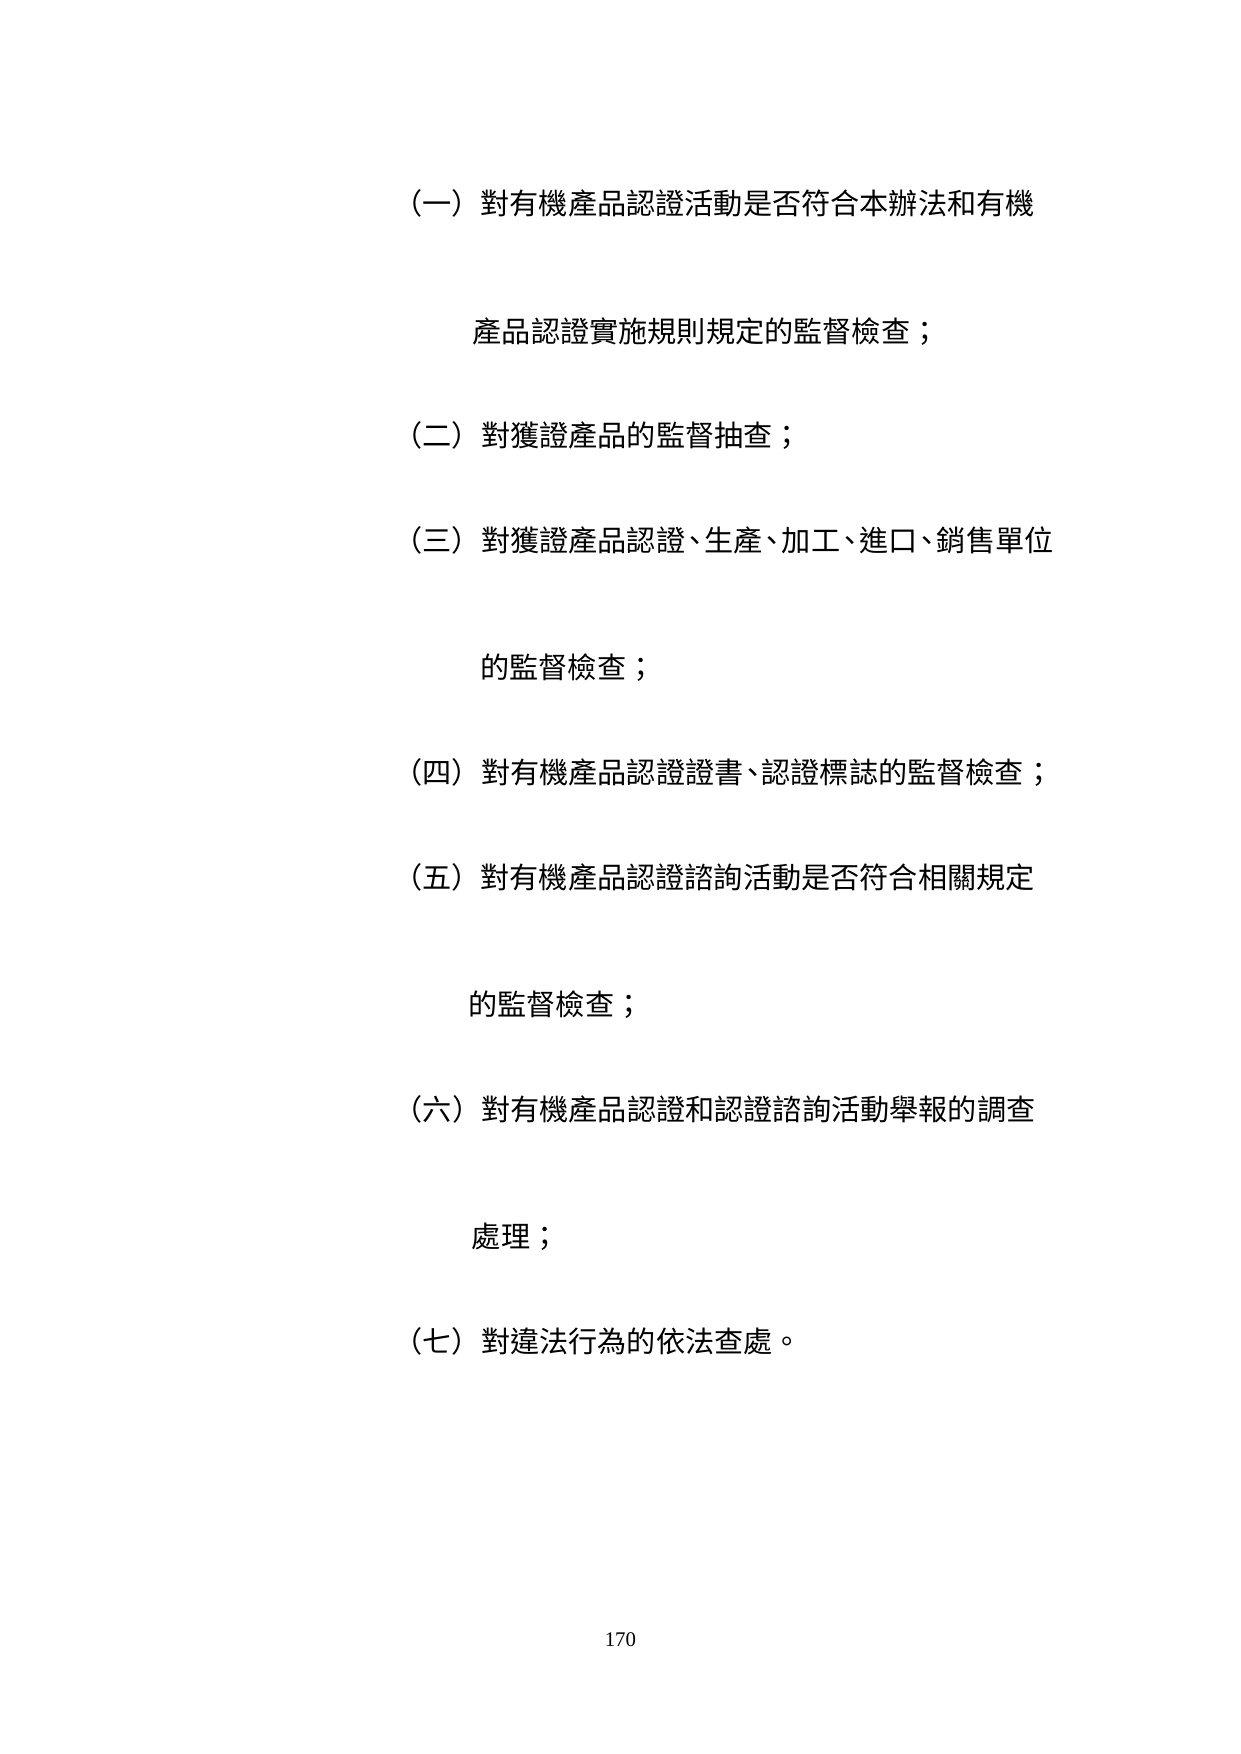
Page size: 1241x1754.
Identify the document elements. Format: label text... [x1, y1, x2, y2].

subtitle （四）對有機產品認證證書、認證標誌的監督檢查； [393, 733, 1053, 808]
subtitle （六）對有機產品認證和認證諮詢活動舉報的調查處理； [393, 1070, 1053, 1272]
subtitle （七）對違法行為的依法查處。 [393, 1302, 1053, 1377]
subtitle （一）對有機產品認證活動是否符合本辦法和有機產品認證實施規則規定的監督檢查； [393, 164, 1053, 367]
subtitle （二）對獲證產品的監督抽查； [393, 397, 1053, 472]
subtitle （三）對獲證產品認證、生產、加工、進口、銷售單位的監督檢查； [393, 501, 1053, 704]
subtitle （五）對有機產品認證諮詢活動是否符合相關規定的監督檢查； [393, 838, 1053, 1040]
